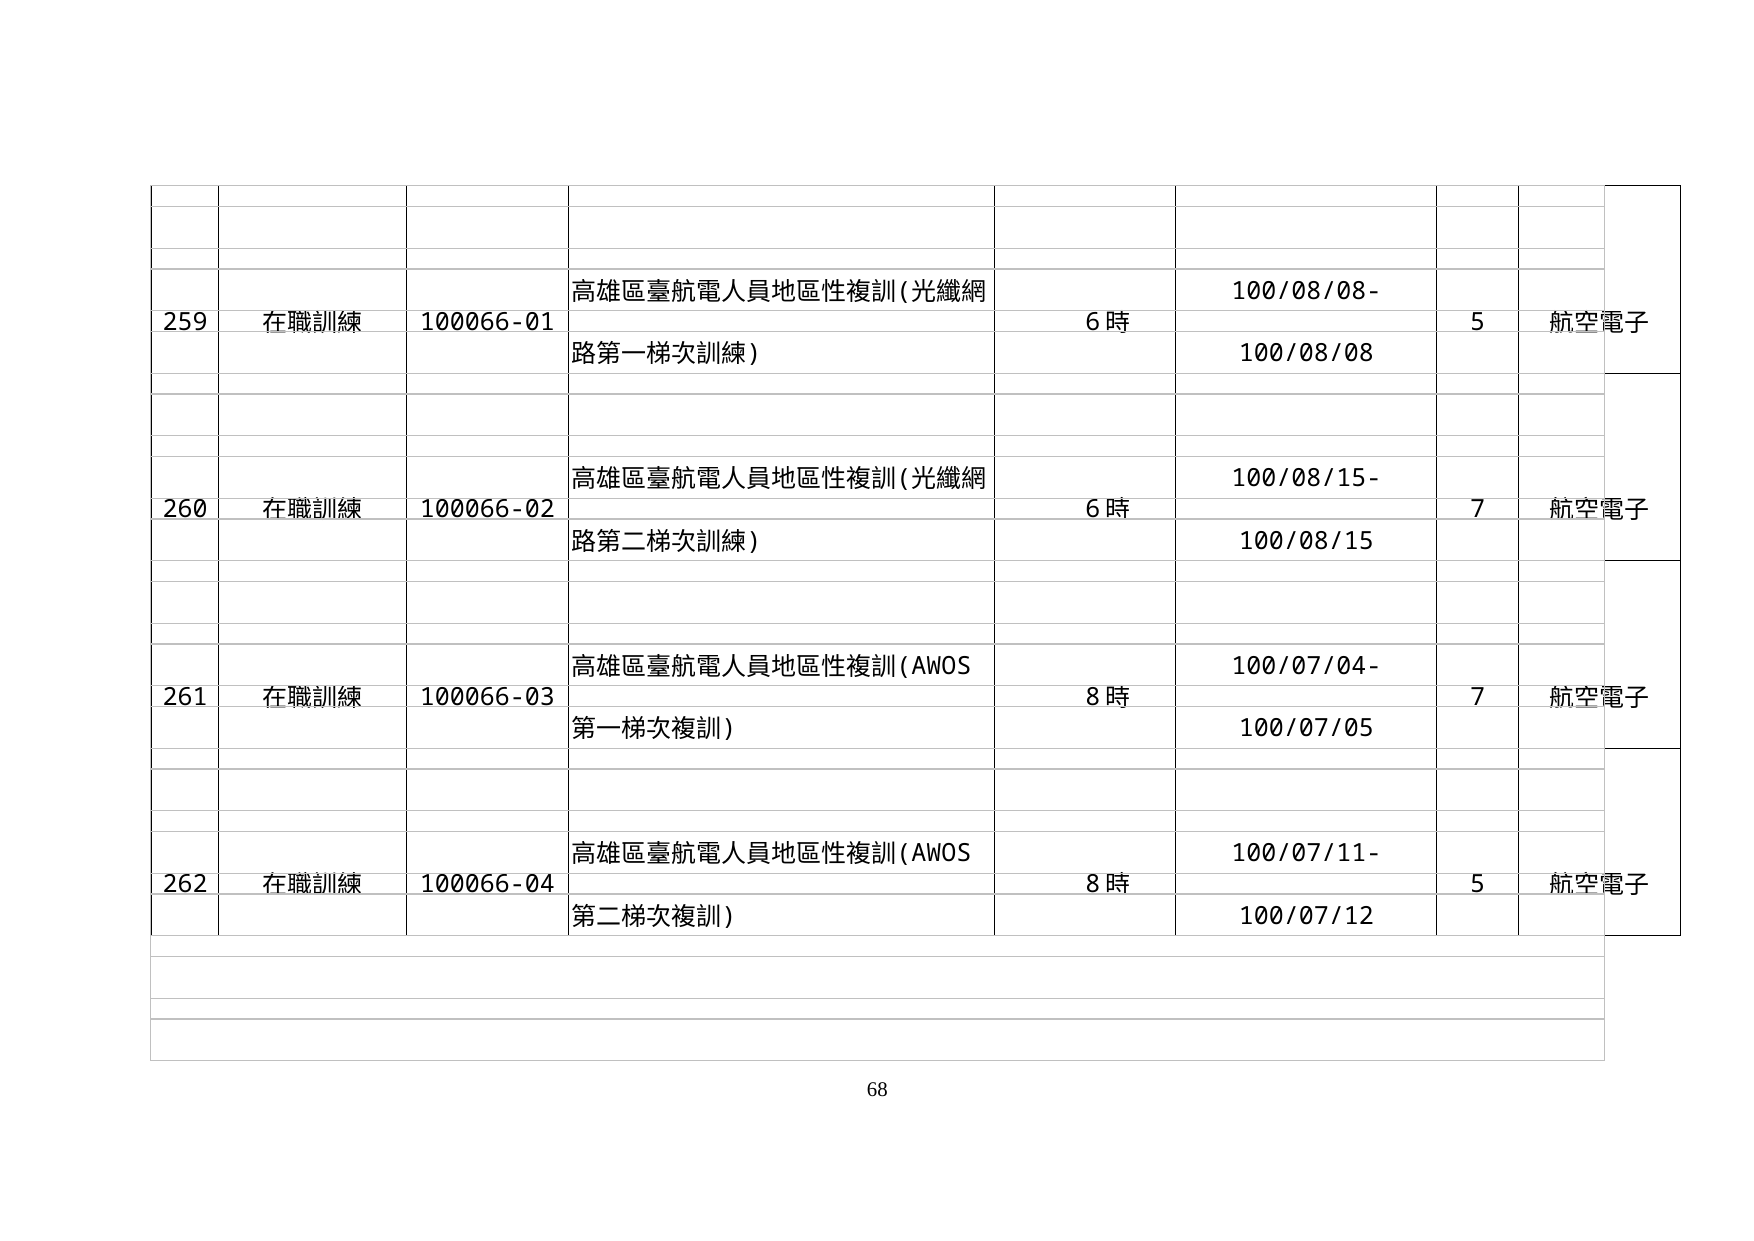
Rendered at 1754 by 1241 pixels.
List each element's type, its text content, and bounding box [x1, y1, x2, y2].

table_cell 航空電子 [1605, 561, 1680, 748]
table_cell [569, 395, 994, 435]
table_cell 8時 [995, 874, 1124, 893]
table_cell 路第一梯次訓練) [569, 332, 994, 373]
table_cell [1437, 561, 1518, 581]
table_cell [407, 707, 568, 748]
table_cell [152, 895, 218, 935]
table_cell 航空電子 [1519, 395, 1604, 435]
table_cell [407, 561, 568, 581]
table_cell 在職訓練 [355, 686, 406, 706]
table_cell [1437, 770, 1518, 810]
table_cell [1437, 811, 1518, 831]
table_cell 8時 [1123, 686, 1175, 706]
table_cell [407, 270, 568, 310]
table_cell [1437, 207, 1518, 248]
table_cell 262 [152, 874, 218, 893]
table_cell 在職訓練 [355, 311, 406, 331]
table_cell 在職訓練 [219, 186, 406, 206]
table_cell 在職訓練 [306, 874, 324, 893]
table_cell [569, 186, 994, 206]
table_cell [407, 832, 568, 873]
table_cell [1437, 332, 1518, 373]
table_cell 在職訓練 [269, 499, 293, 518]
table_cell 在職訓練 [219, 374, 406, 393]
table_cell 在職訓練 [219, 561, 406, 581]
table_cell 第一梯次複訓) [569, 707, 994, 748]
table_cell 261 [152, 686, 218, 706]
table_cell [407, 436, 568, 456]
table_cell 在職訓練 [219, 520, 406, 560]
table_cell 在職訓練 [219, 207, 406, 248]
table_cell [569, 561, 994, 581]
table_cell [152, 270, 218, 310]
table_cell 航空電子 [1519, 707, 1604, 748]
table_cell [152, 332, 218, 373]
table_cell 在職訓練 [355, 874, 406, 893]
table_cell 航空電子 [1519, 520, 1604, 560]
table_cell 高雄區臺航電人員地區性複訓(光纖網 [569, 457, 994, 498]
table_cell 在職訓練 [335, 686, 353, 706]
table_cell [152, 395, 218, 435]
table_cell [152, 811, 218, 831]
table_cell 100/08/08 [1176, 332, 1436, 373]
table_cell [407, 249, 568, 268]
table_cell 航空電子 [1519, 561, 1604, 581]
table_cell 在職訓練 [219, 770, 406, 810]
table_cell 100/07/05 [1176, 707, 1436, 748]
table_cell [407, 624, 568, 643]
table_cell 100066-02 [407, 499, 568, 518]
table_cell [152, 582, 218, 623]
table_cell 100066-03 [407, 686, 568, 706]
table_cell 8時 [995, 811, 1175, 831]
table_cell 6時 [995, 436, 1175, 456]
table_cell 100/08/15- [1176, 457, 1436, 498]
table_cell [152, 457, 218, 498]
table_cell 路第二梯次訓練) [569, 520, 994, 560]
table_cell [1176, 811, 1436, 831]
table_cell [152, 645, 218, 685]
table_cell [569, 374, 994, 393]
table_cell [1176, 311, 1436, 331]
table_cell 8時 [995, 895, 1175, 935]
table_cell 在職訓練 [219, 707, 406, 748]
table_cell 航空電子 [1519, 332, 1604, 373]
table_cell 在職訓練 [335, 311, 353, 331]
table_cell [1437, 520, 1518, 560]
table_cell [1437, 707, 1518, 748]
table_cell [1437, 249, 1518, 268]
table_cell 100/08/08- [1176, 270, 1436, 310]
table_cell 259 [152, 311, 218, 331]
table_cell 在職訓練 [269, 686, 293, 706]
table_cell 航空電子 [1519, 186, 1604, 206]
table_cell [569, 436, 994, 456]
table_cell 在職訓練 [306, 311, 324, 331]
table_cell [1176, 874, 1436, 893]
table_cell 5 [1437, 311, 1518, 331]
table_cell 航空電子 [1556, 874, 1604, 893]
table_cell 高雄區臺航電人員地區性複訓(AWOS [569, 645, 994, 685]
table_cell 在職訓練 [219, 311, 271, 331]
table_cell 100/07/11- [1176, 832, 1436, 873]
table_cell [1176, 374, 1436, 393]
table_cell 7 [1437, 499, 1518, 518]
table_cell 在職訓練 [219, 436, 406, 456]
table_cell 航空電子 [1519, 832, 1604, 873]
table_cell [152, 436, 218, 456]
table_cell 航空電子 [1519, 645, 1604, 685]
table_cell [1176, 499, 1436, 518]
table_cell [569, 499, 994, 518]
table_cell 航空電子 [1519, 436, 1604, 456]
table_cell 6時 [995, 270, 1175, 310]
table_cell [407, 895, 568, 935]
table_cell [569, 624, 994, 643]
table_cell [407, 395, 568, 435]
table_cell 6時 [995, 374, 1175, 393]
table_cell 8時 [1089, 876, 1096, 882]
table_cell 在職訓練 [219, 332, 406, 373]
table_cell 100066-01 [407, 311, 568, 331]
table_cell [152, 249, 218, 268]
table_cell [1176, 395, 1436, 435]
table_cell [1437, 436, 1518, 456]
table_cell 8時 [1089, 884, 1096, 890]
table_cell 在職訓練 [324, 874, 333, 893]
table_cell [152, 374, 218, 393]
table_cell [407, 520, 568, 560]
table_cell 在職訓練 [324, 686, 333, 706]
table_cell 航空電子 [1519, 749, 1604, 768]
table_cell [407, 207, 568, 248]
table_cell [569, 249, 994, 268]
table_cell 在職訓練 [219, 249, 406, 268]
table_cell 8時 [995, 832, 1175, 873]
table_cell [569, 686, 994, 706]
table_cell [152, 749, 218, 768]
table_cell [152, 624, 218, 643]
table_cell [1437, 624, 1518, 643]
table_cell [1437, 457, 1518, 498]
table_cell 航空電子 [1605, 374, 1680, 560]
table_cell 100/07/12 [1176, 895, 1436, 935]
table_cell [1176, 770, 1436, 810]
table_cell 航空電子 [1556, 499, 1604, 518]
table_cell [1437, 582, 1518, 623]
table_cell 6時 [995, 207, 1175, 248]
table_cell 6時 [995, 499, 1124, 518]
table_cell 8時 [995, 707, 1175, 748]
table_cell 6時 [995, 311, 1124, 331]
table_cell [569, 874, 994, 893]
table_cell [1437, 895, 1518, 935]
table_cell 6時 [995, 332, 1175, 373]
table_cell 在職訓練 [219, 624, 406, 643]
table_cell 6時 [995, 520, 1175, 560]
table_cell 100/08/15 [1176, 520, 1436, 560]
table_cell [407, 582, 568, 623]
table_cell [152, 770, 218, 810]
table_cell 在職訓練 [269, 311, 293, 331]
table_cell [152, 561, 218, 581]
table_cell [1437, 374, 1518, 393]
table_cell [152, 520, 218, 560]
table_cell 在職訓練 [219, 457, 406, 498]
table_cell [569, 582, 994, 623]
table_cell 航空電子 [1519, 770, 1604, 810]
table_cell 在職訓練 [219, 686, 271, 706]
table_cell 在職訓練 [219, 874, 271, 893]
table_cell [407, 811, 568, 831]
table_cell 8時 [995, 582, 1175, 623]
table_cell 航空電子 [1605, 186, 1680, 373]
table_cell 在職訓練 [219, 395, 406, 435]
table_cell [1176, 749, 1436, 768]
table_cell 在職訓練 [219, 895, 406, 935]
table_cell 航空電子 [1519, 874, 1554, 893]
table_cell 在職訓練 [324, 499, 333, 518]
table_cell [1176, 207, 1436, 248]
table_cell [1176, 436, 1436, 456]
table_cell 航空電子 [1556, 686, 1604, 706]
table_cell 在職訓練 [219, 270, 406, 310]
table_cell [407, 770, 568, 810]
table_cell 航空電子 [1556, 311, 1604, 331]
table_cell 8時 [995, 561, 1175, 581]
table_cell 在職訓練 [335, 874, 353, 893]
table_cell 航空電子 [1519, 499, 1554, 518]
table_cell 100/07/04- [1176, 645, 1436, 685]
table_cell 6時 [995, 457, 1175, 498]
table_cell 在職訓練 [355, 499, 406, 518]
table_cell [152, 832, 218, 873]
table_cell 260 [152, 499, 218, 518]
table_cell [152, 207, 218, 248]
table_cell [1176, 249, 1436, 268]
table_cell 100066-04 [407, 874, 568, 893]
table_cell 8時 [1123, 874, 1175, 893]
table_cell 在職訓練 [269, 874, 293, 893]
table_cell [569, 770, 994, 810]
table_cell 8時 [995, 624, 1175, 643]
table_cell [569, 311, 994, 331]
table_cell 6時 [995, 395, 1175, 435]
table_cell [407, 186, 568, 206]
table_cell [1176, 186, 1436, 206]
table_cell 6時 [1123, 499, 1175, 518]
table_cell 6時 [1089, 507, 1096, 515]
table_cell 7 [1437, 686, 1518, 706]
table_cell 在職訓練 [219, 582, 406, 623]
table_cell [407, 749, 568, 768]
table_cell 在職訓練 [324, 311, 333, 331]
table_cell 航空電子 [1519, 207, 1604, 248]
table_cell [407, 332, 568, 373]
table_cell [407, 457, 568, 498]
table_cell 在職訓練 [219, 749, 406, 768]
table_cell 高雄區臺航電人員地區性複訓(光纖網 [569, 270, 994, 310]
table_cell [569, 811, 994, 831]
table_cell [407, 374, 568, 393]
table_cell 航空電子 [1519, 895, 1604, 935]
table_cell 5 [1437, 874, 1518, 893]
table_cell 在職訓練 [335, 499, 353, 518]
table_cell 8時 [995, 645, 1175, 685]
table_cell [1437, 749, 1518, 768]
table_cell 高雄區臺航電人員地區性複訓(AWOS [569, 832, 994, 873]
table_cell 航空電子 [1519, 374, 1604, 393]
table_cell 在職訓練 [306, 686, 324, 706]
table_cell [1176, 686, 1436, 706]
table_cell 8時 [995, 686, 1124, 706]
table_cell 在職訓練 [219, 645, 406, 685]
table_cell [152, 707, 218, 748]
table_cell [407, 645, 568, 685]
table_cell [1437, 645, 1518, 685]
table_cell 在職訓練 [219, 499, 271, 518]
table_cell 航空電子 [1519, 270, 1604, 310]
table_cell 第二梯次複訓) [569, 895, 994, 935]
table_cell [1176, 582, 1436, 623]
table_cell 航空電子 [1519, 457, 1604, 498]
table_cell [1437, 832, 1518, 873]
table_cell [1176, 624, 1436, 643]
table_cell [1437, 395, 1518, 435]
table_cell 在職訓練 [219, 811, 406, 831]
table_cell 航空電子 [1519, 582, 1604, 623]
table_cell [1176, 561, 1436, 581]
table_cell 在職訓練 [219, 832, 406, 873]
table_cell 在職訓練 [306, 499, 324, 518]
table_cell 航空電子 [1519, 624, 1604, 643]
table_cell 6時 [1123, 311, 1175, 331]
table_cell 8時 [995, 749, 1175, 768]
table_cell 8時 [995, 770, 1175, 810]
table_cell [152, 186, 218, 206]
table_cell 航空電子 [1519, 811, 1604, 831]
table_cell [1437, 270, 1518, 310]
table_cell 航空電子 [1605, 749, 1680, 935]
table_cell 航空電子 [1519, 311, 1554, 331]
table_cell 6時 [995, 249, 1175, 268]
table_cell 航空電子 [1519, 686, 1554, 706]
table_cell [569, 749, 994, 768]
table_cell [569, 207, 994, 248]
table_cell 航空電子 [1519, 249, 1604, 268]
table_cell [1437, 186, 1518, 206]
table_cell 6時 [995, 186, 1175, 206]
